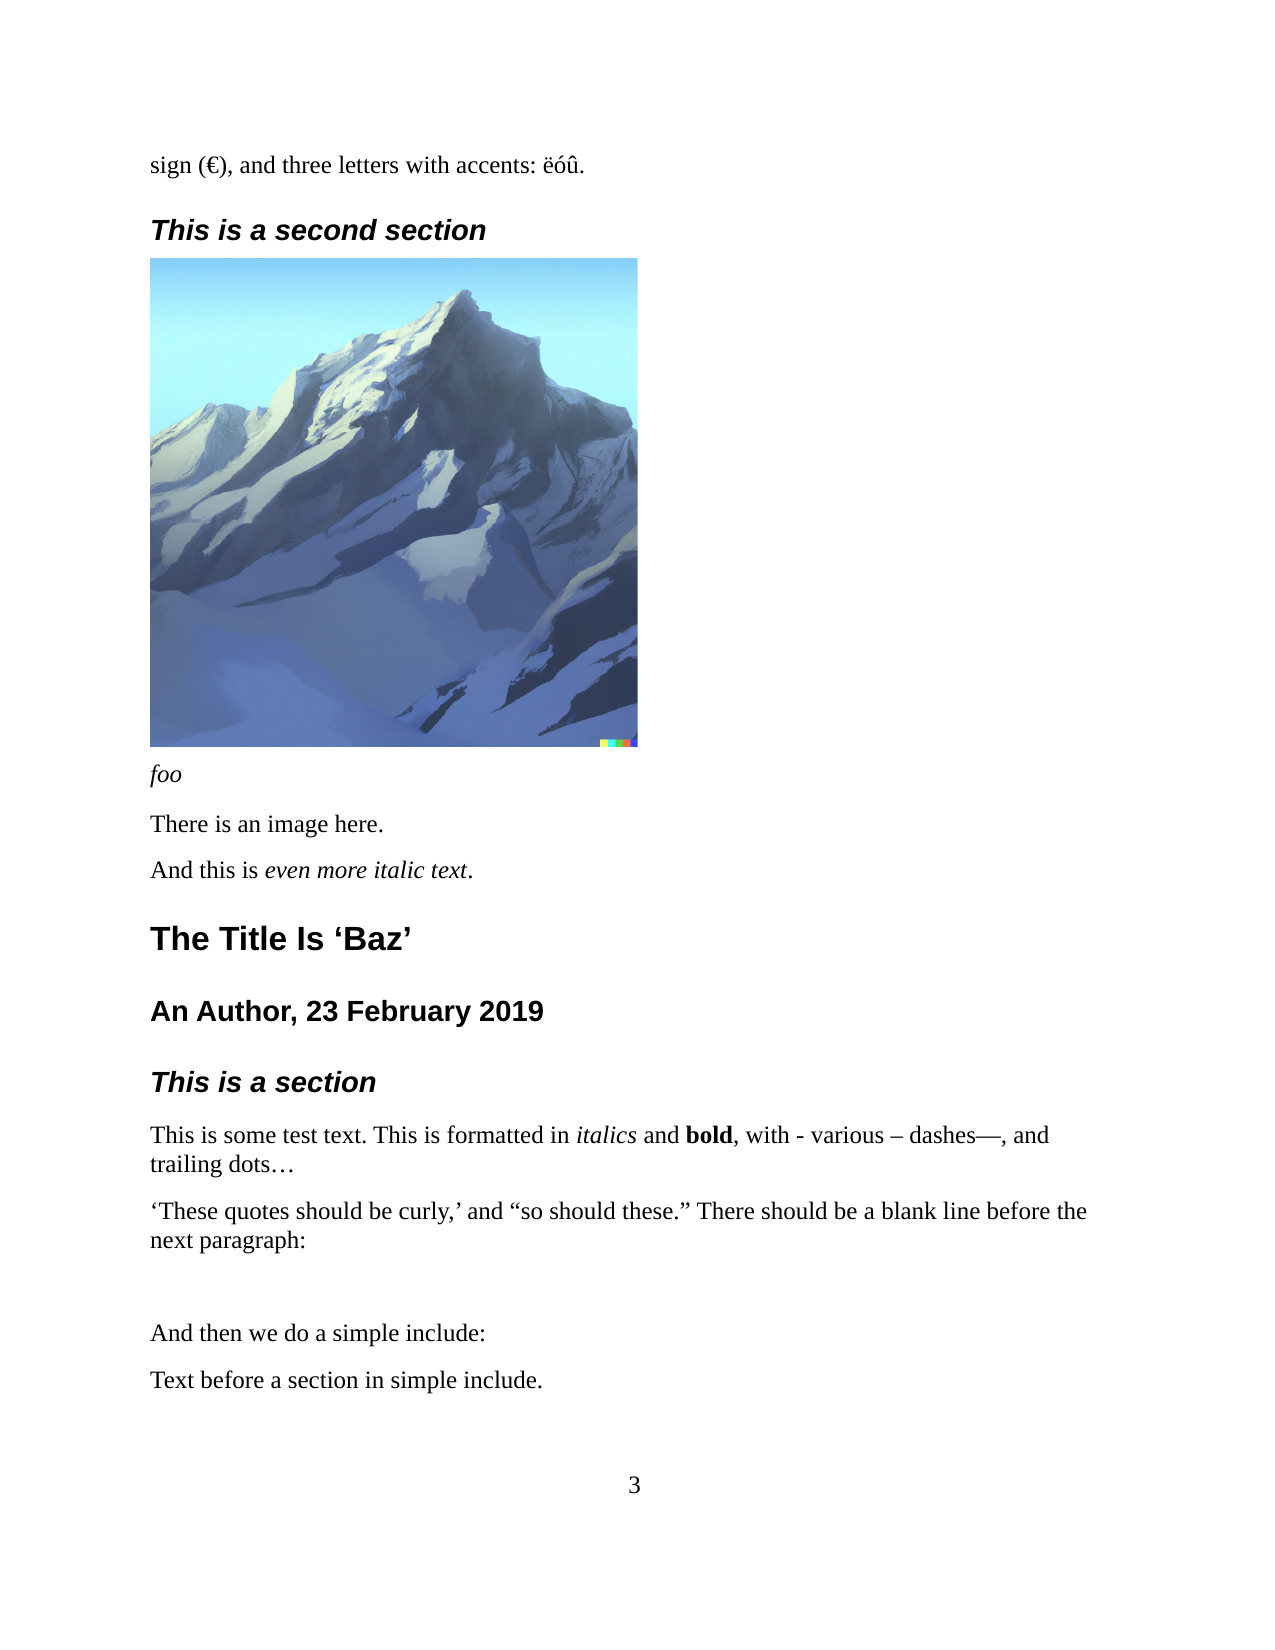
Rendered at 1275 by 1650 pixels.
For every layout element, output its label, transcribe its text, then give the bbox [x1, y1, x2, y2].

text And this is even more italic text. [150, 856, 1125, 884]
text There is an image here. [150, 809, 1125, 838]
picture [150, 258, 638, 747]
text This is some test text. This is formatted in italics and bold, with - various – dashes—, and trailing dots… [150, 1121, 1125, 1178]
text foo [150, 759, 1125, 787]
text sign (€), and three letters with accents: ëóû. [150, 150, 1125, 179]
text And then we do a simple include: [150, 1318, 1125, 1347]
text Text before a section in simple include. [150, 1365, 1125, 1393]
subtitle This is a section [150, 1066, 1125, 1099]
text ‘These quotes should be curly,’ and “so should these.” There should be a blank line before the next paragraph: [150, 1196, 1125, 1253]
subtitle An Author, 23 February 2019 [150, 994, 1125, 1028]
subtitle The Title Is ‘Baz’ [150, 918, 1125, 957]
subtitle This is a second section [150, 213, 1125, 246]
